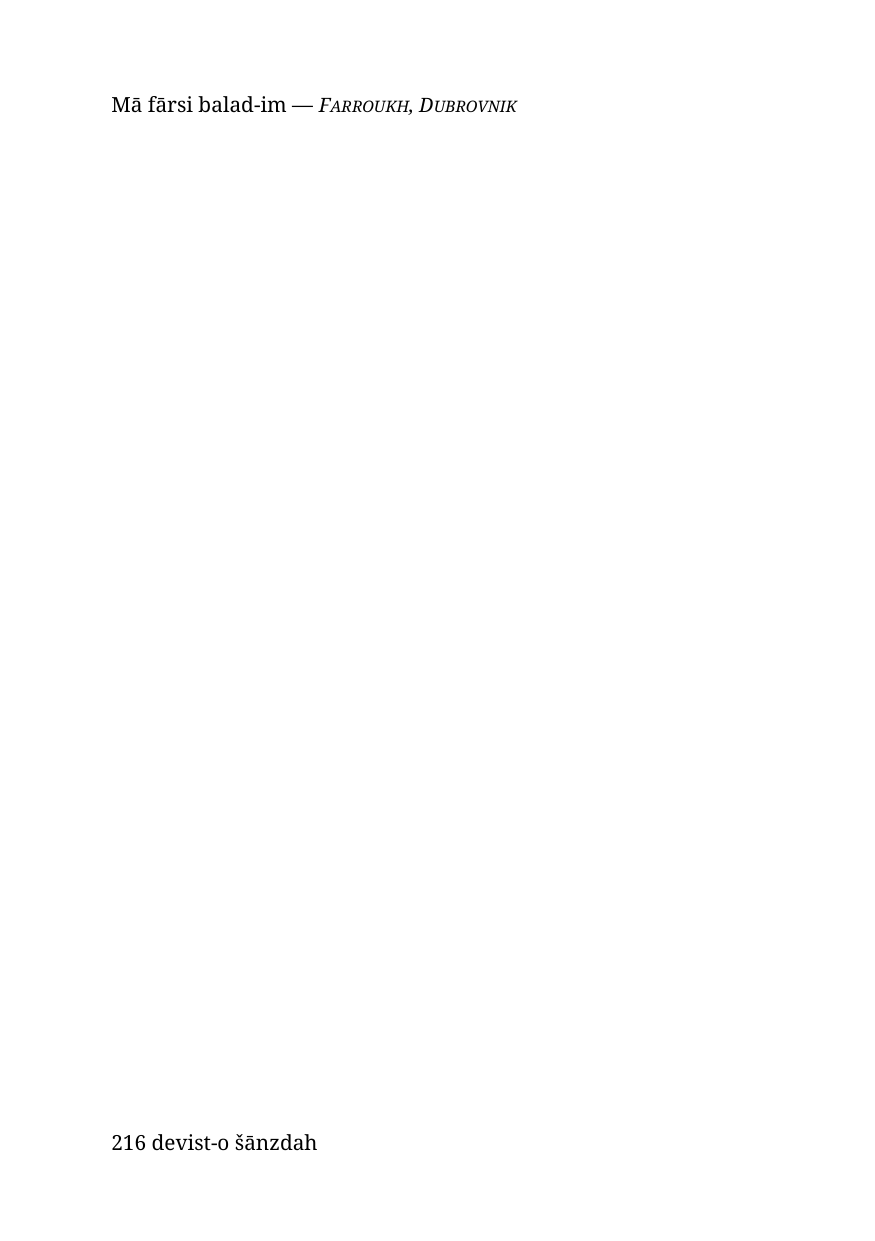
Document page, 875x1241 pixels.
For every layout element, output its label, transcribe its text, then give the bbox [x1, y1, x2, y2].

text 216 devist-o šānzdah [111, 1128, 763, 1157]
